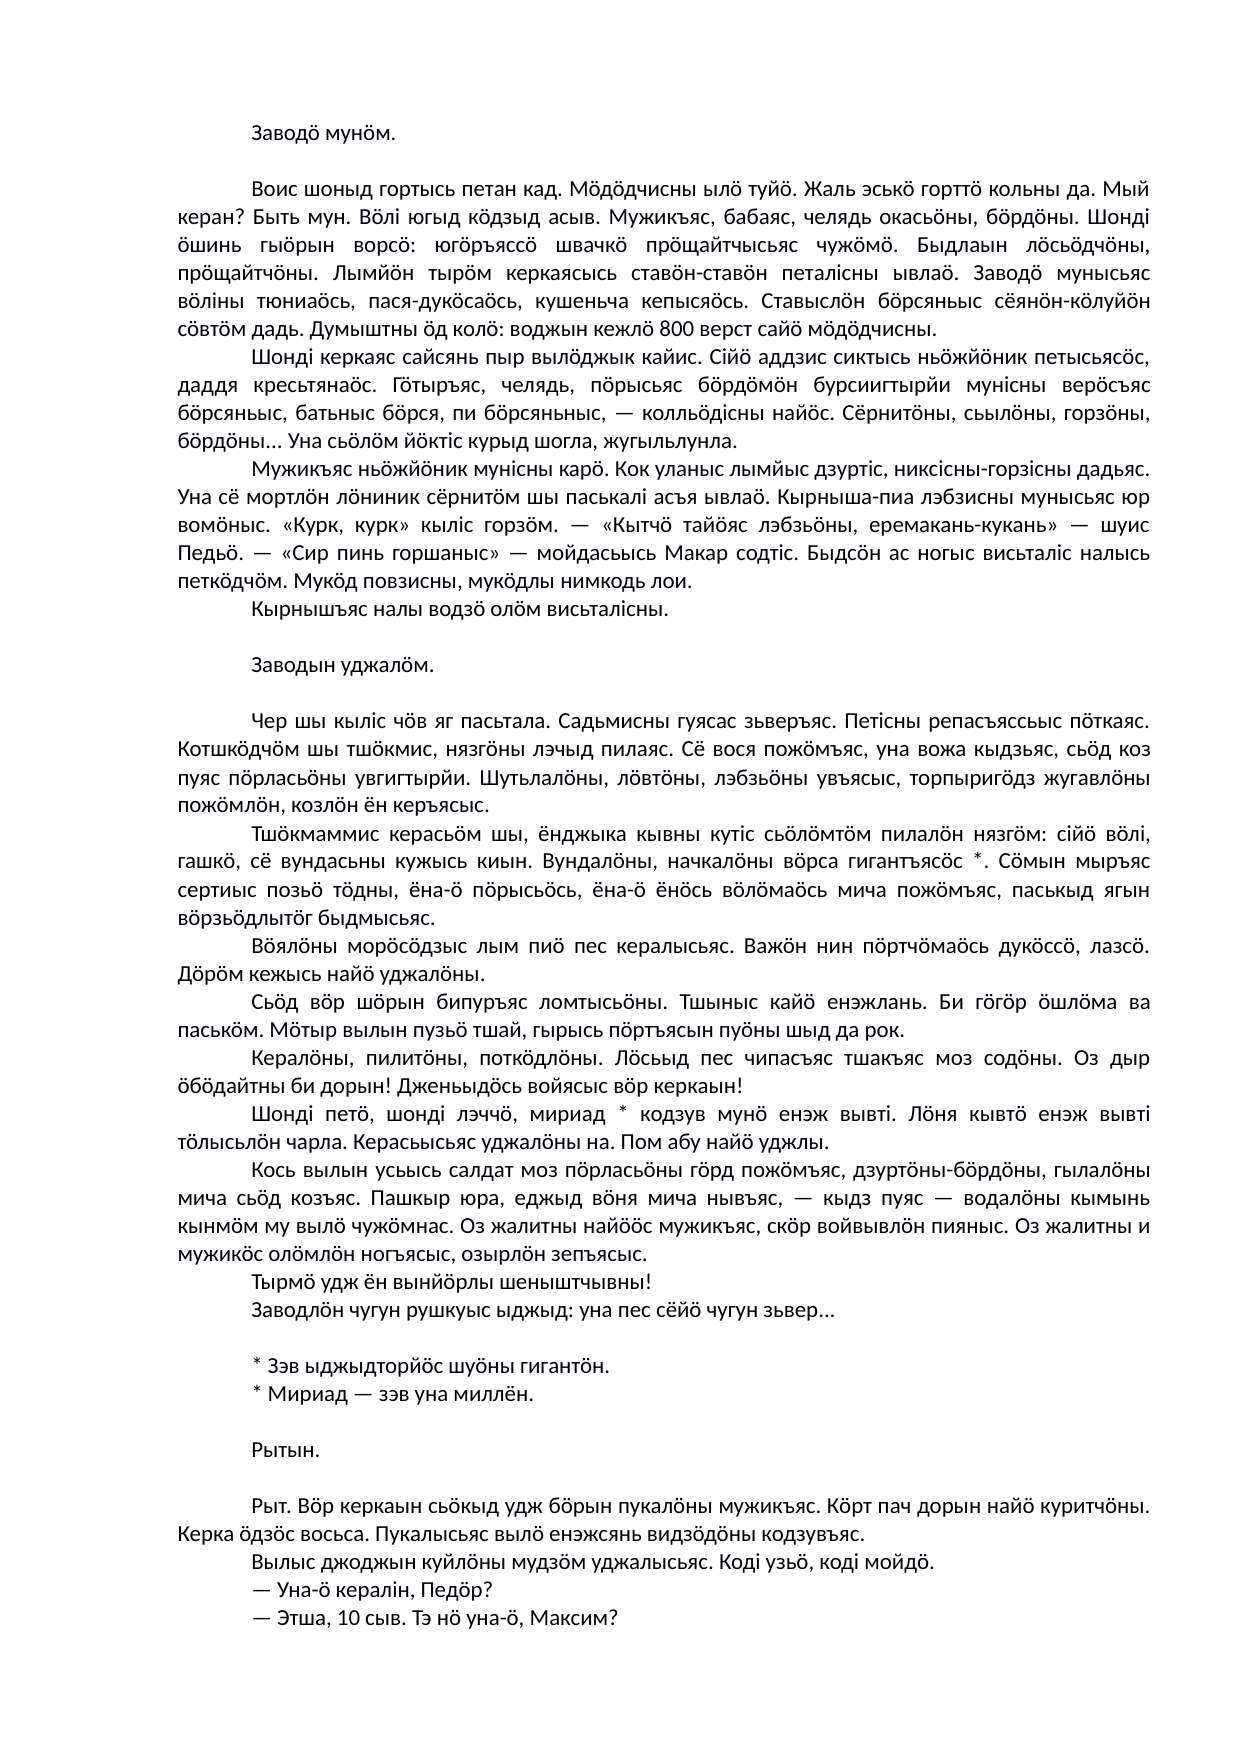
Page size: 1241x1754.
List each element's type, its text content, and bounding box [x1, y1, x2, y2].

text Тшӧкмаммис керасьӧм шы, ёнджыка кывны кутіс сьӧлӧмтӧм пилалӧн нязгӧм: сійӧ вӧлі, гашкӧ, сё вундасьны кужысь киын. Вундалӧны, начкалӧны вӧрса гигантъясӧс *. Сӧмын мыръяс сертиыс позьӧ тӧдны, ёна-ӧ пӧрысьӧсь, ёна-ӧ ёнӧсь вӧлӧмаӧсь мича пожӧмъяс, паськыд ягын вӧрзьӧдлытӧг быдмысьяс. [177, 819, 1152, 931]
text Тырмӧ удж ён вынйӧрлы шеныштчывны! [177, 1267, 1152, 1295]
text Рыт. Вӧр керкаын сьӧкыд удж бӧрын пукалӧны мужикъяс. Кӧрт пач дорын найӧ куритчӧны. Керка ӧдзӧс восьса. Пукалысьяс вылӧ енэжсянь видзӧдӧны кодзувъяс. [177, 1491, 1152, 1547]
text Кералӧны, пилитӧны, поткӧдлӧны. Лӧсьыд пес чипасъяс тшакъяс моз содӧны. Оз дыр ӧбӧдайтны би дорын! Дженьыдӧсь войясыс вӧр керкаын! [177, 1043, 1152, 1099]
text — Этша, 10 сыв. Тэ нӧ уна-ӧ, Максим? [177, 1603, 1152, 1631]
text Рытын. [177, 1435, 1152, 1463]
text Сьӧд вӧр шӧрын бипуръяс ломтысьӧны. Тшыныс кайӧ енэжлань. Би гӧгӧр ӧшлӧма ва паськӧм. Мӧтыр вылын пузьӧ тшай, гырысь пӧртъясын пуӧны шыд да рок. [177, 987, 1152, 1043]
text Чер шы кыліс чӧв яг пасьтала. Садьмисны гуясас зьверъяс. Петісны репасъяссьыс пӧткаяс. Котшкӧдчӧм шы тшӧкмис, нязгӧны лэчыд пилаяс. Сё вося пожӧмъяс, уна вожа кыдзьяс, сьӧд коз пуяс пӧрласьӧны увгигтырйи. Шутьлалӧны, лӧвтӧны, лэбзьӧны увъясыс, торпыригӧдз жугавлӧны пожӧмлӧн, козлӧн ён керъясыс. [177, 707, 1152, 819]
text Шонді керкаяс сайсянь пыр вылӧджык кайис. Сійӧ аддзис сиктысь ньӧжйӧник петысьясӧс, даддя кресьтянаӧс. Гӧтыръяс, челядь, пӧрысьяс бӧрдӧмӧн бурсиигтырйи мунісны верӧсъяс бӧрсяньыс, батьныс бӧрся, пи бӧрсяньныс, — колльӧдісны найӧс. Сёрнитӧны, сьылӧны, горзӧны, бӧрдӧны... Уна сьӧлӧм йӧктіс курыд шогла, жугыльлунла. [177, 342, 1152, 454]
text Воис шоныд гортысь петан кад. Мӧдӧдчисны ылӧ туйӧ. Жаль эськӧ горттӧ кольны да. Мый керан? Быть мун. Вӧлі югыд кӧдзыд асыв. Мужикъяс, бабаяс, челядь окасьӧны, бӧрдӧны. Шонді ӧшинь гыӧрын ворсӧ: югӧръяссӧ швачкӧ прӧщайтчысьяс чужӧмӧ. Быдлаын лӧсьӧдчӧны, прӧщайтчӧны. Лымйӧн тырӧм керкаясысь ставӧн-ставӧн петалісны ывлаӧ. Заводӧ мунысьяс вӧліны тюниаӧсь, пася-дукӧсаӧсь, кушеньча кепысяӧсь. Ставыслӧн бӧрсяньыс сёянӧн-кӧлуйӧн сӧвтӧм дадь. Думыштны ӧд колӧ: воджын кежлӧ 800 верст сайӧ мӧдӧдчисны. [177, 174, 1152, 342]
text * Мириад — зэв уна миллён. [177, 1379, 1152, 1407]
text Вӧялӧны морӧсӧдзыс лым пиӧ пес кералысьяс. Важӧн нин пӧртчӧмаӧсь дукӧссӧ, лазсӧ. Дӧрӧм кежысь найӧ уджалӧны. [177, 931, 1152, 987]
text Мужикъяс ньӧжйӧник мунісны карӧ. Кок уланыс лымйыс дзуртіс, никсісны-горзісны дадьяс. Уна сё мортлӧн лӧниник сёрнитӧм шы паськалі асъя ывлаӧ. Кырныша-пиа лэбзисны мунысьяс юр вомӧныс. «Курк, курк» кыліс горзӧм. — «Кытчӧ тайӧяс лэбзьӧны, еремакань-кукань» — шуис Педьӧ. — «Сир пинь горшаныс» — мойдасьысь Макар содтіс. Быдсӧн ас ногыс висьталіс налысь петкӧдчӧм. Мукӧд повзисны, мукӧдлы нимкодь лои. [177, 454, 1152, 594]
text — Уна-ӧ кералін, Педӧр? [177, 1575, 1152, 1603]
text Заводлӧн чугун рушкуыс ыджыд: уна пес сёйӧ чугун зьвер... [177, 1295, 1152, 1323]
text Заводӧ мунӧм. [177, 118, 1152, 146]
text * Зэв ыджыдторйӧс шуӧны гигантӧн. [177, 1351, 1152, 1379]
text Кось вылын усьысь салдат моз пӧрласьӧны гӧрд пожӧмъяс, дзуртӧны-бӧрдӧны, гылалӧны мича сьӧд козъяс. Пашкыр юра, еджыд вӧня мича нывъяс, — кыдз пуяс — водалӧны кымынь кынмӧм му вылӧ чужӧмнас. Оз жалитны найӧӧс мужикъяс, скӧр войвывлӧн пияныс. Оз жалитны и мужикӧс олӧмлӧн ногъясыс, озырлӧн зепъясыс. [177, 1155, 1152, 1267]
text Кырнышъяс налы водзӧ олӧм висьталісны. [177, 594, 1152, 622]
text Шонді петӧ, шонді лэччӧ, мириад * кодзув мунӧ енэж вывті. Лӧня кывтӧ енэж вывті тӧлысьлӧн чарла. Керасьысьяс уджалӧны на. Пом абу найӧ уджлы. [177, 1099, 1152, 1155]
text Вылыс джоджын куйлӧны мудзӧм уджалысьяс. Коді узьӧ, коді мойдӧ. [177, 1547, 1152, 1575]
text Заводын уджалӧм. [177, 651, 1152, 678]
